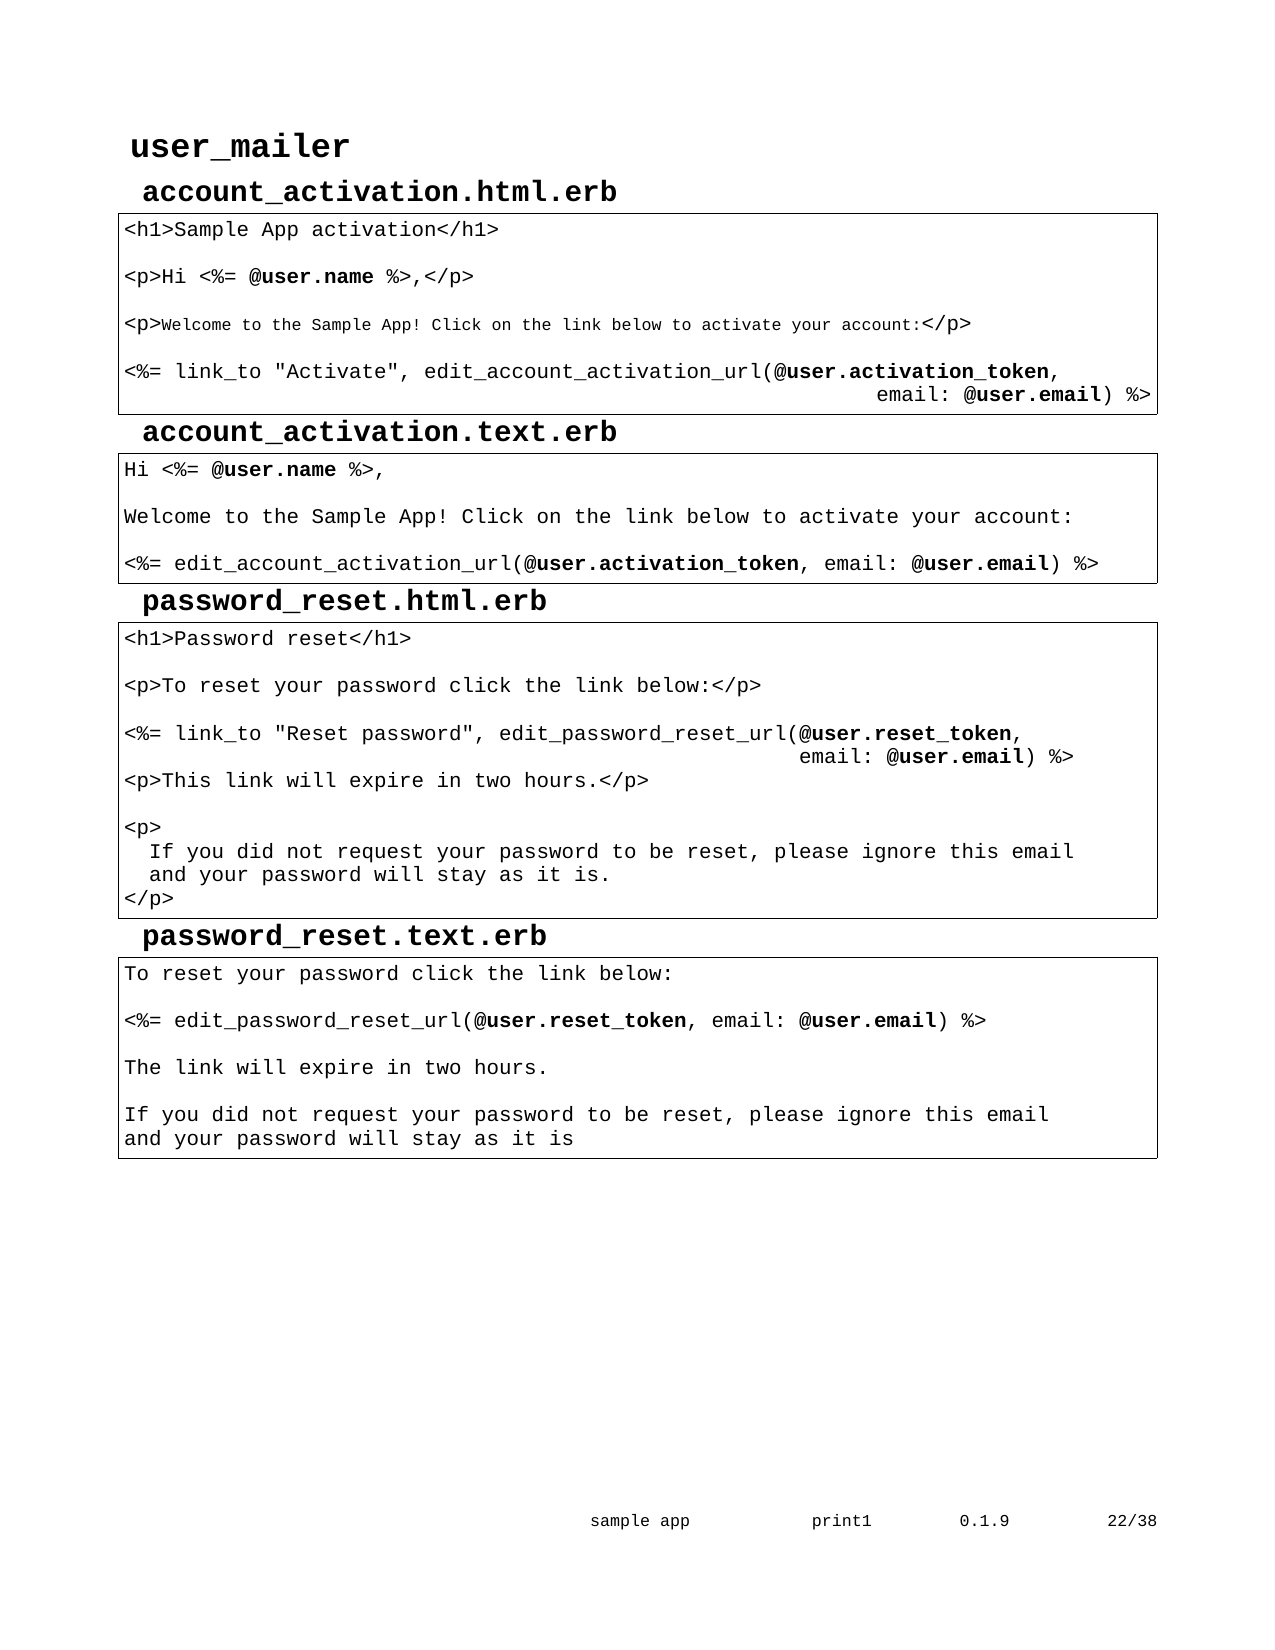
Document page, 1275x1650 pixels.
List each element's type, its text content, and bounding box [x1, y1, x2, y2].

subtitle user_mailer [130, 130, 1157, 168]
subtitle password_reset.text.erb [142, 920, 1157, 954]
table_header To reset your password click the link below: <%= edit_password_reset_url(@user.reset_token, email: @user.email) %> The link will expire in two hours. If you did not request your password to be reset, please ignore this email and your password will stay as it is [119, 958, 1157, 1157]
subtitle account_activation.text.erb [142, 417, 1157, 450]
table_header <h1>Sample App activation</h1> <p>Hi <%= @user.name %>,</p> <p>Welcome to the Sample App! Click on the link below to activate your account:</p> <%= link_to "Activate", edit_account_activation_url(@user.activation_token, email: @user.email) %> [119, 214, 1157, 414]
table_header Hi <%= @user.name %>, Welcome to the Sample App! Click on the link below to activate your account: <%= edit_account_activation_url(@user.activation_token, email: @user.email) %> [119, 454, 1157, 583]
subtitle account_activation.html.erb [142, 177, 1157, 210]
subtitle password_reset.html.erb [142, 586, 1157, 619]
table_header <h1>Password reset</h1> <p>To reset your password click the link below:</p> <%= link_to "Reset password", edit_password_reset_url(@user.reset_token, email: @user.email) %> <p>This link will expire in two hours.</p> <p> If you did not request your password to be reset, please ignore this email and your password will stay as it is. </p> [119, 623, 1157, 917]
